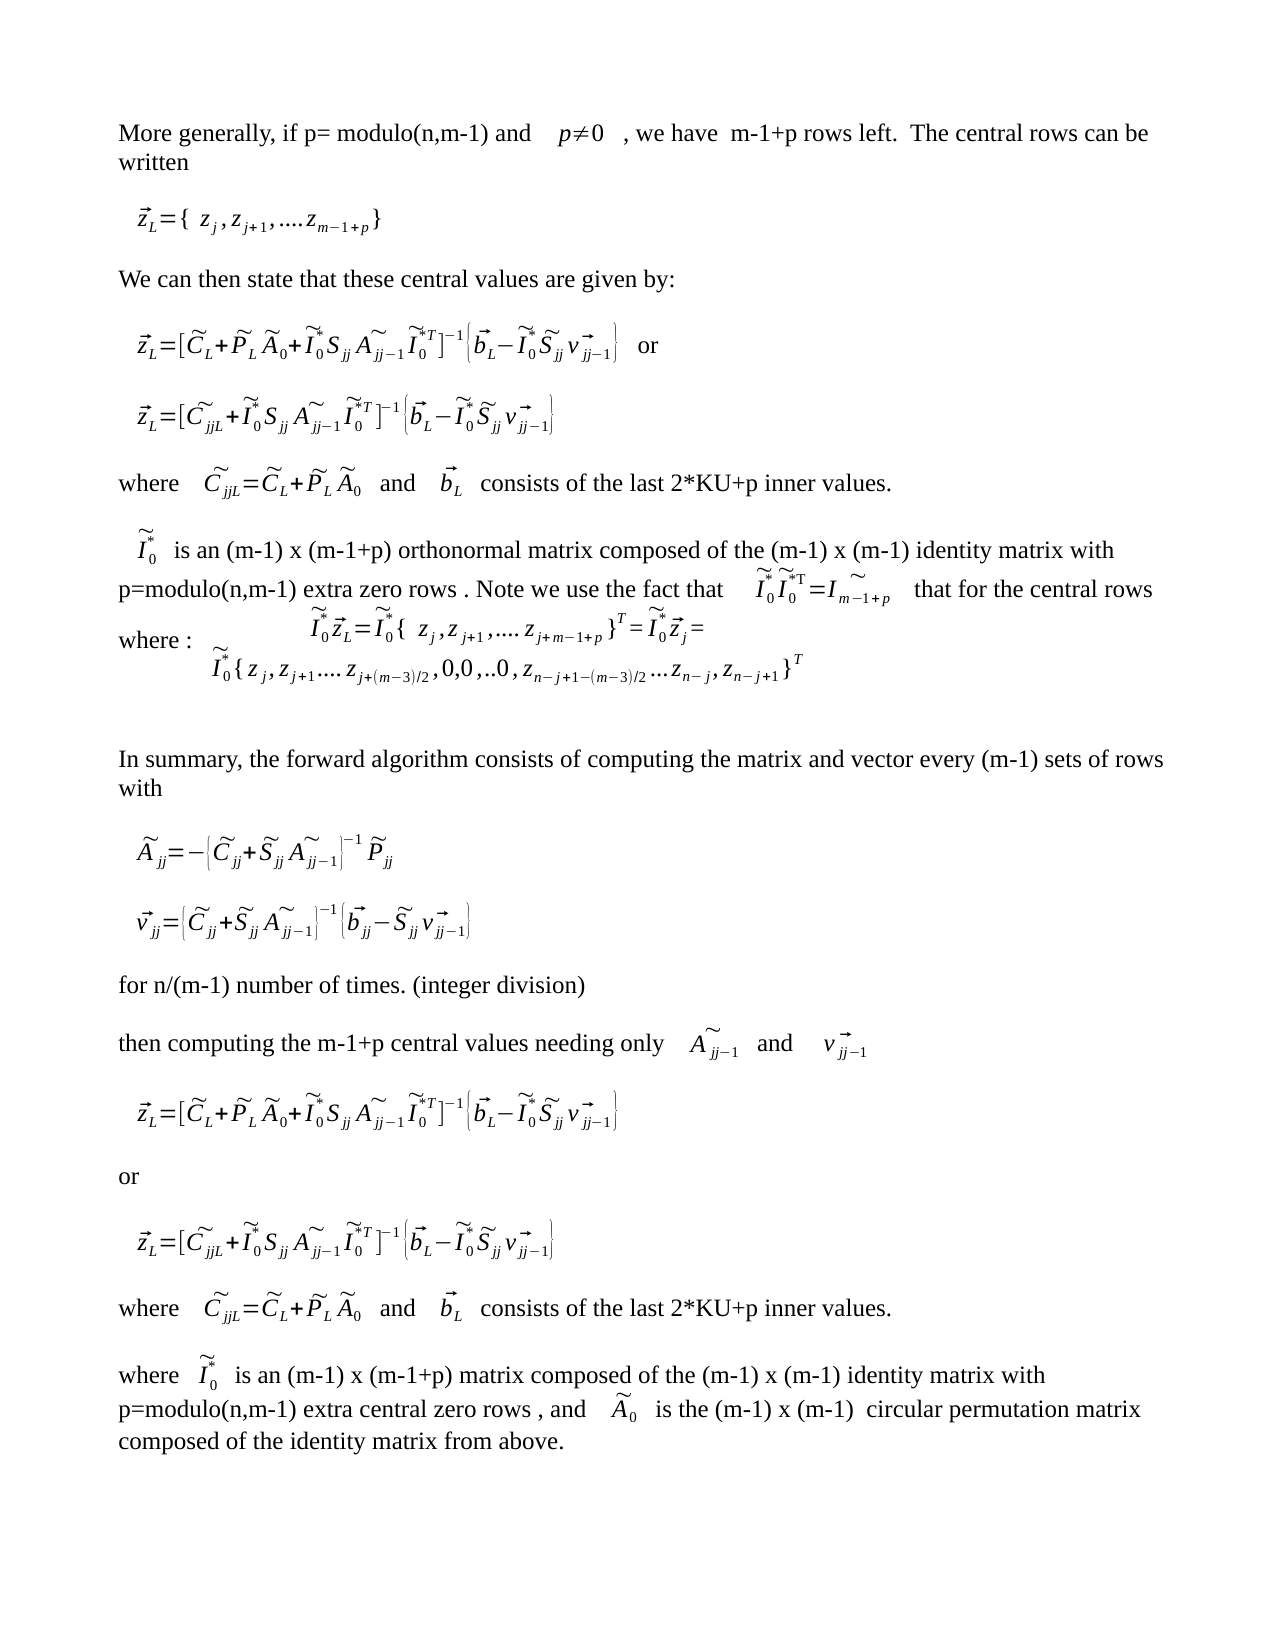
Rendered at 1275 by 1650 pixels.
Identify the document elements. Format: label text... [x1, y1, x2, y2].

text or [118, 1161, 1187, 1190]
text where and consists of the last 2*KU+p inner values. [118, 465, 1187, 500]
text More generally, if p= modulo(n,m-1) and , we have m-1+p rows left. The central rows can be written [118, 118, 1187, 176]
text whereis an (m-1) x (m-1+p) matrix composed of the (m-1) x (m-1) identity matrix with p=modulo(n,m-1) extra central zero rows , and is the (m-1) x (m-1) circular permutation matrix composed of the identity matrix from above. [118, 1354, 1187, 1455]
text is an (m-1) x (m-1+p) orthonormal matrix composed of the (m-1) x (m-1) identity matrix with p=modulo(n,m-1) extra zero rows . Note we use the fact that that for the central rows where : [118, 529, 1187, 687]
text where and consists of the last 2*KU+p inner values. [118, 1290, 1187, 1325]
text for n/(m-1) number of times. (integer division) [118, 970, 1187, 999]
text We can then state that these central values are given by: [118, 264, 1187, 293]
text then computing the m-1+p central values needing only and [118, 1027, 1187, 1061]
text or [118, 322, 1187, 365]
text In summary, the forward algorithm consists of computing the matrix and vector every (m-1) sets of rows with [118, 744, 1187, 802]
